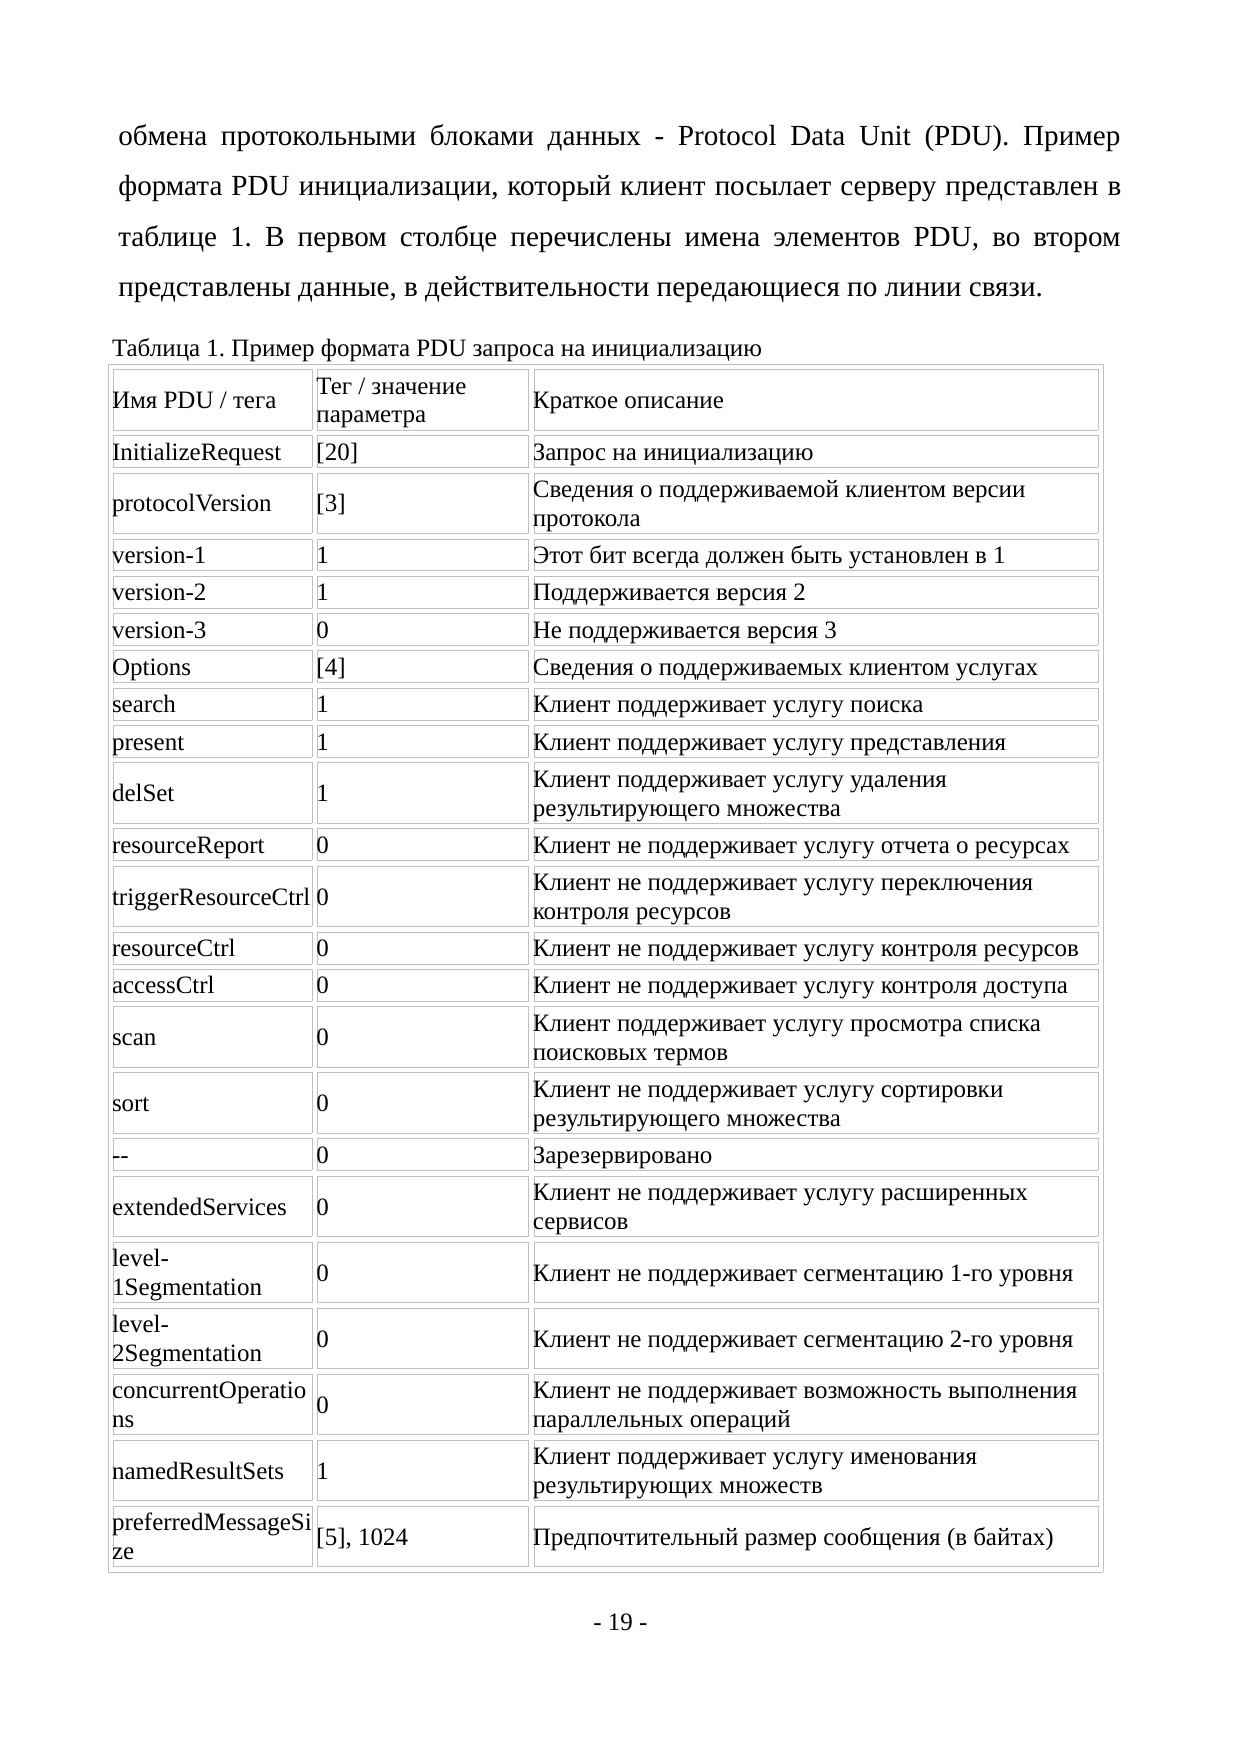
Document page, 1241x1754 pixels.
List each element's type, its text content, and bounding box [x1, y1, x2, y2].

table_cell Поддерживается версия 2 [531, 570, 1100, 608]
table_cell Не поддерживается версия 3 [531, 608, 1100, 645]
table_cell protocolVersion [110, 467, 314, 533]
table_cell Зарезервировано [531, 1133, 1100, 1170]
text обмена протокольными блоками данных - Protocol Data Unit (PDU). Пример формата PDU инициализации, который клиент посылает серверу представлен в таблице 1. В первом столбце перечислены имена элементов PDU, во втором представлены данные, в действительности передающиеся по линии связи. [118, 118, 1122, 303]
table_cell Клиент не поддерживает сегментацию 2-го уровня [531, 1302, 1100, 1368]
table_cell scan [110, 1001, 314, 1067]
table_cell Предпочтительный размер сообщения (в байтах) [531, 1500, 1100, 1566]
table_cell delSet [110, 757, 314, 823]
table_cell InitializeRequest [110, 430, 314, 467]
table_cell Запрос на инициализацию [531, 430, 1100, 467]
table_cell 1 [315, 533, 531, 570]
table_cell 0 [315, 1170, 531, 1236]
table_cell Options [110, 645, 314, 682]
table_cell [3] [315, 467, 531, 533]
table_cell Клиент не поддерживает возможность выполнения параллельных операций [531, 1368, 1100, 1434]
table_cell version-1 [110, 533, 314, 570]
table_cell 0 [315, 926, 531, 963]
table_cell 0 [315, 1368, 531, 1434]
table_cell Клиент поддерживает услугу удаления результирующего множества [531, 757, 1100, 823]
table_cell Этот бит всегда должен быть установлен в 1 [531, 533, 1100, 570]
table_cell namedResultSets [110, 1434, 314, 1500]
table_cell sort [110, 1067, 314, 1133]
table_cell Клиент не поддерживает услугу расширенных сервисов [531, 1170, 1100, 1236]
table_cell resourceReport [110, 823, 314, 860]
table_cell level-2Segmentation [110, 1302, 314, 1368]
table_cell Клиент поддерживает услугу представления [531, 720, 1100, 757]
table_cell 0 [315, 964, 531, 1001]
table_cell 0 [315, 823, 531, 860]
table_cell 1 [315, 1434, 531, 1500]
table_cell Клиент поддерживает услугу просмотра списка поисковых термов [531, 1001, 1100, 1067]
table_cell triggerResourceCtrl [110, 860, 314, 926]
table_cell 0 [315, 860, 531, 926]
table_cell [20] [315, 430, 531, 467]
table_cell Клиент не поддерживает услугу контроля ресурсов [531, 926, 1100, 963]
table_cell 1 [315, 720, 531, 757]
table_cell [5], 1024 [315, 1500, 531, 1566]
table_cell Сведения о поддерживаемой клиентом версии протокола [531, 467, 1100, 533]
table_cell accessCtrl [110, 964, 314, 1001]
table_cell [4] [315, 645, 531, 682]
table_cell preferredMessageSize [110, 1500, 314, 1566]
table_cell extendedServices [110, 1170, 314, 1236]
table_cell concurrentOperations [110, 1368, 314, 1434]
table_header Таблица 1. Пример формата PDU запроса на инициализацию [110, 332, 1100, 364]
table_cell Тег / значение параметра [315, 365, 531, 430]
table_cell Клиент не поддерживает услугу отчета о ресурсах [531, 823, 1100, 860]
table_cell 1 [315, 570, 531, 608]
table_cell level-1Segmentation [110, 1236, 314, 1302]
table_cell search [110, 682, 314, 719]
table_cell -- [110, 1133, 314, 1170]
table_cell Имя PDU / тега [110, 365, 314, 430]
table_cell Клиент не поддерживает услугу сортировки результирующего множества [531, 1067, 1100, 1133]
table_cell 1 [315, 757, 531, 823]
table_cell Сведения о поддерживаемых клиентом услугах [531, 645, 1100, 682]
table_cell Клиент поддерживает услугу именования результирующих множеств [531, 1434, 1100, 1500]
table_cell 0 [315, 1302, 531, 1368]
table_cell present [110, 720, 314, 757]
table_cell 0 [315, 1067, 531, 1133]
table_cell 0 [315, 1133, 531, 1170]
table_cell 0 [315, 1236, 531, 1302]
table_cell -- [114, 1139, 312, 1170]
table_cell Клиент не поддерживает услугу контроля доступа [531, 964, 1100, 1001]
table_cell Краткое описание [531, 365, 1100, 430]
table_cell resourceCtrl [110, 926, 314, 963]
table_cell Клиент не поддерживает услугу переключения контроля ресурсов [531, 860, 1100, 926]
table_cell 1 [315, 682, 531, 719]
table_cell version-3 [110, 608, 314, 645]
table_cell Клиент поддерживает услугу поиска [531, 682, 1100, 719]
table_cell 0 [315, 608, 531, 645]
table_cell Клиент не поддерживает сегментацию 1-го уровня [531, 1236, 1100, 1302]
table_cell 0 [315, 1001, 531, 1067]
table_cell version-2 [110, 570, 314, 608]
